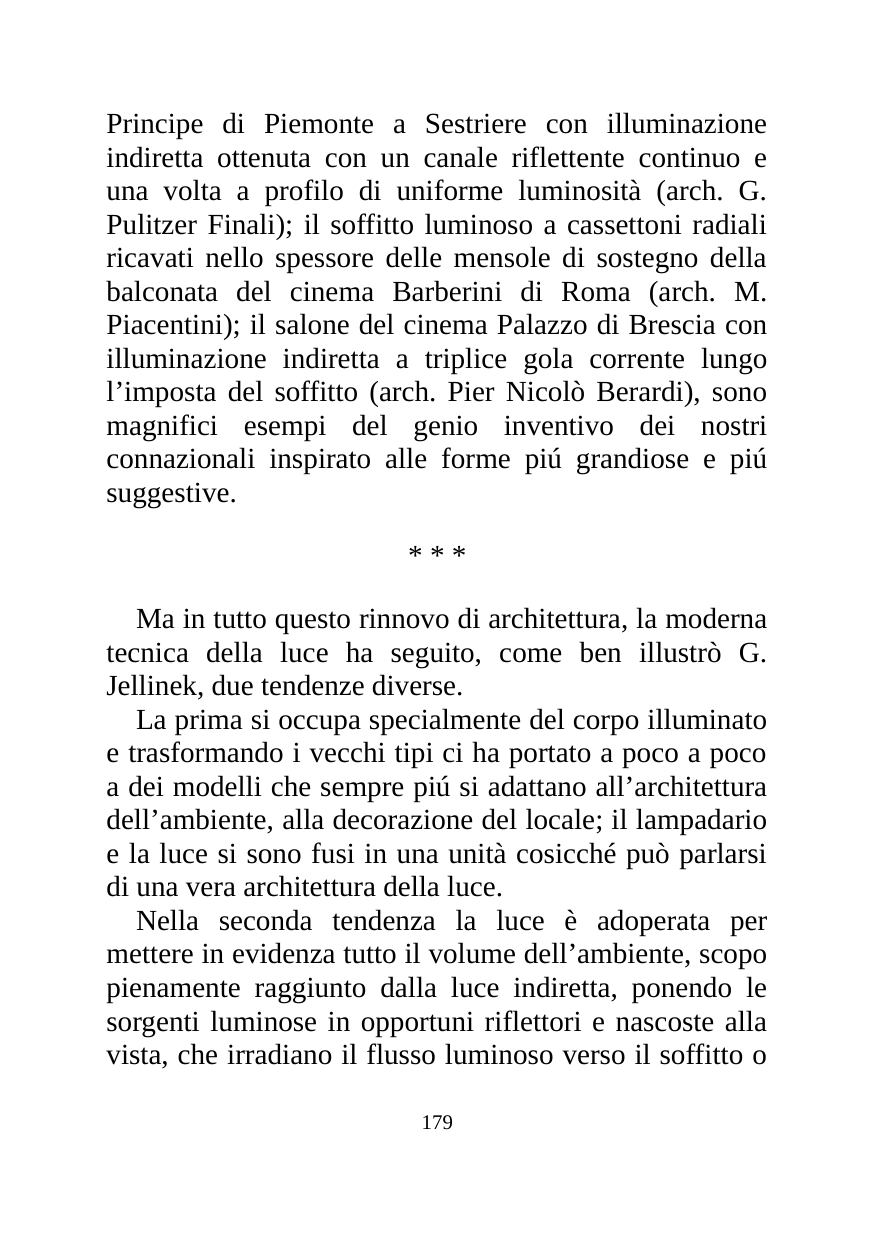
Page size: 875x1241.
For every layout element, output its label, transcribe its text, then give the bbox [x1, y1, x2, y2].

text Ma in tutto questo rinnovo di architettura, la moderna tecnica della luce ha seguito, come ben illustrò G. Jellinek, due tendenze diverse. [106, 601, 768, 702]
text * * * [106, 538, 768, 572]
text Nella seconda tendenza la luce è adoperata per mettere in evidenza tutto il volume dell’ambiente, scopo pienamente raggiunto dalla luce indiretta, ponendo le sorgenti luminose in opportuni riflettori e nascoste alla vista, che irradiano il flusso luminoso verso il soffitto o [106, 903, 768, 1071]
text La prima si occupa specialmente del corpo illuminato e trasformando i vecchi tipi ci ha portato a poco a poco a dei modelli che sempre piú si adattano all’architettura dell’ambiente, alla decorazione del locale; il lampadario e la luce si sono fusi in una unità cosicché può parlarsi di una vera architettura della luce. [106, 702, 768, 903]
text Principe di Piemonte a Sestriere con illuminazione indiretta ottenuta con un canale riflettente continuo e una volta a profilo di uniforme luminosità (arch. G. Pulitzer Finali); il soffitto luminoso a cassettoni radiali ricavati nello spessore delle mensole di sostegno della balconata del cinema Barberini di Roma (arch. M. Piacentini); il salone del cinema Palazzo di Brescia con illuminazione indiretta a triplice gola corrente lungo l’imposta del soffitto (arch. Pier Nicolò Berardi), sono magnifici esempi del genio inventivo dei nostri connazionali inspirato alle forme piú grandiose e piú suggestive. [106, 106, 768, 509]
